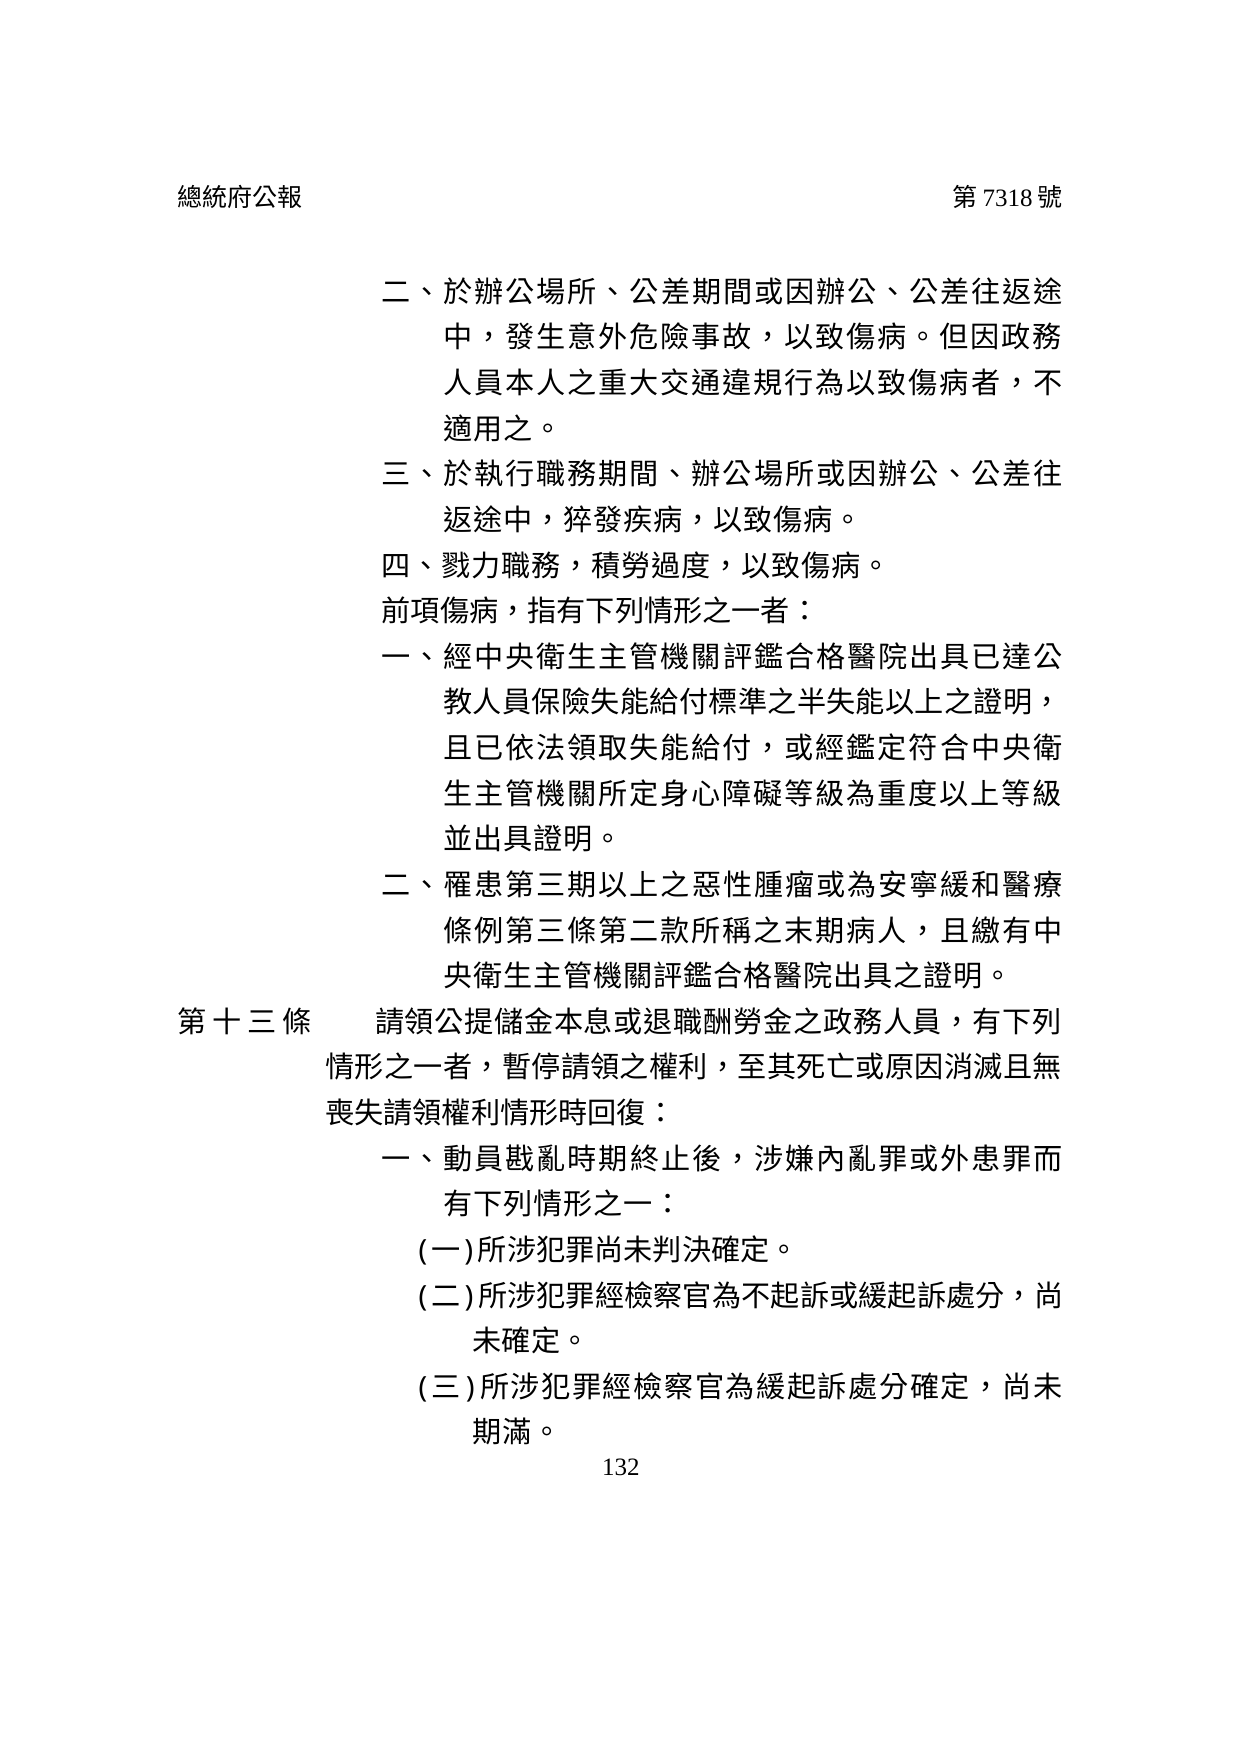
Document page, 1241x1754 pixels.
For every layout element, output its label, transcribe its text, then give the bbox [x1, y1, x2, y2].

text 第十三條 請領公提儲金本息或退職酬勞金之政務人員，有下列情形之一者，暫停請領之權利，至其死亡或原因消滅且無喪失請領權利情形時回復： [177, 996, 1064, 1133]
text 二、於辦公場所、公差期間或因辦公、公差往返途中，發生意外危險事故，以致傷病。但因政務人員本人之重大交通違規行為以致傷病者，不適用之。 [381, 266, 1064, 448]
text 四、戮力職務，積勞過度，以致傷病。 [381, 539, 1064, 585]
text 一、經中央衛生主管機關評鑑合格醫院出具已達公教人員保險失能給付標準之半失能以上之證明，且已依法領取失能給付，或經鑑定符合中央衛生主管機關所定身心障礙等級為重度以上等級並出具證明。 [381, 631, 1064, 859]
text 前項傷病，指有下列情形之一者： [323, 585, 1064, 631]
text (三)所涉犯罪經檢察官為緩起訴處分確定，尚未期滿。 [413, 1361, 1064, 1452]
text 二、罹患第三期以上之惡性腫瘤或為安寧緩和醫療條例第三條第二款所稱之末期病人，且繳有中央衛生主管機關評鑑合格醫院出具之證明。 [381, 859, 1064, 996]
text (二)所涉犯罪經檢察官為不起訴或緩起訴處分，尚未確定。 [413, 1269, 1064, 1361]
text 三、於執行職務期間、辦公場所或因辦公、公差往返途中，猝發疾病，以致傷病。 [381, 448, 1064, 539]
text 一、動員戡亂時期終止後，涉嫌內亂罪或外患罪而有下列情形之一： [381, 1133, 1064, 1224]
text (一)所涉犯罪尚未判決確定。 [413, 1224, 1064, 1269]
